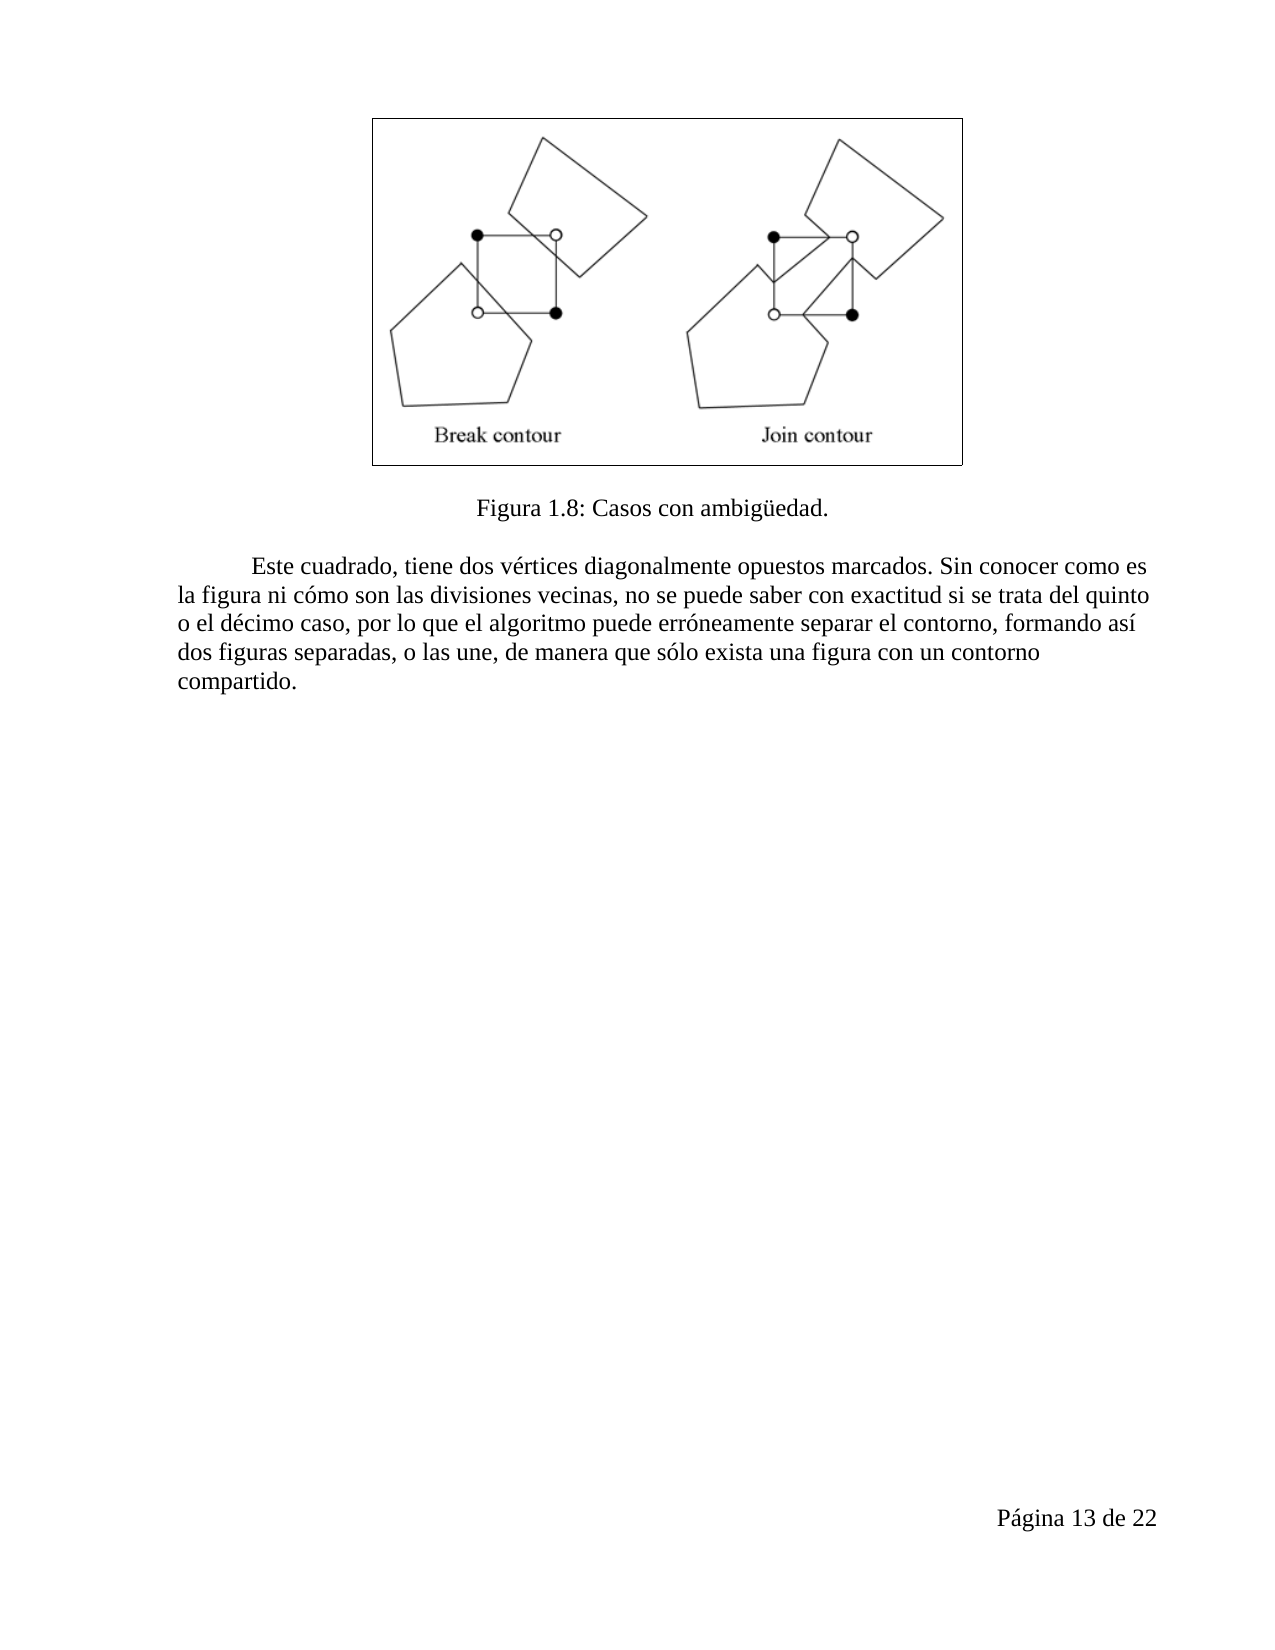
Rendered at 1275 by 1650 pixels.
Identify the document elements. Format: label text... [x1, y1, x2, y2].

picture [374, 121, 960, 462]
text Figura 1.8: Casos con ambigüedad. [148, 493, 1157, 522]
text Este cuadrado, tiene dos vértices diagonalmente opuestos marcados. Sin conocer como es la figura ni cómo son las divisiones vecinas, no se puede saber con exactitud si se trata del quinto o el décimo caso, por lo que el algoritmo puede erróneamente separar el contorno, formando así dos figuras separadas, o las une, de manera que sólo exista una figura con un contorno compartido. [177, 551, 1157, 695]
